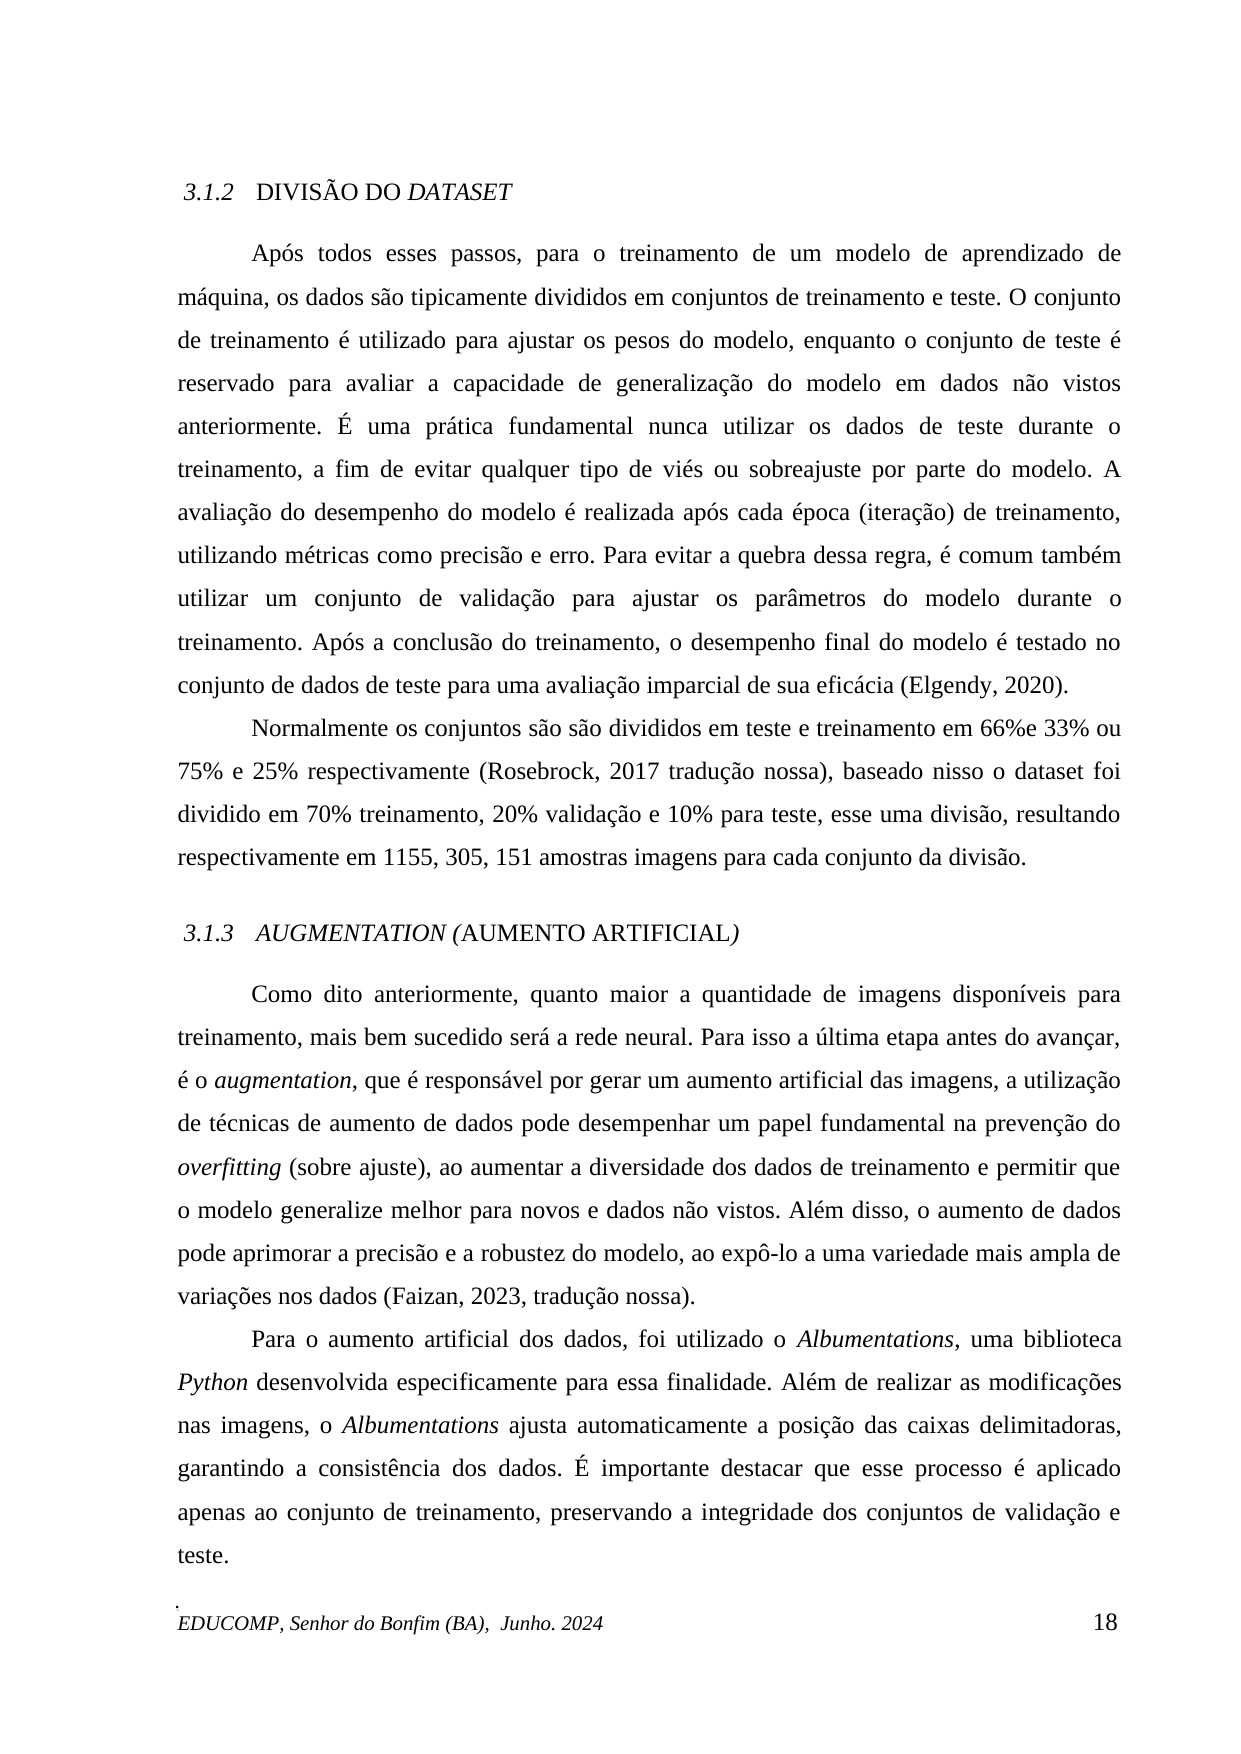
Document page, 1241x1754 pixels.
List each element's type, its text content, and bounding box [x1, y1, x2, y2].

text Como dito anteriormente, quanto maior a quantidade de imagens disponíveis para treinamento, mais bem sucedido será a rede neural. Para isso a última etapa antes do avançar, é o augmentation, que é responsável por gerar um aumento artificial das imagens, a utilização de técnicas de aumento de dados pode desempenhar um papel fundamental na prevenção do overfitting (sobre ajuste), ao aumentar a diversidade dos dados de treinamento e permitir que o modelo generalize melhor para novos e dados não vistos. Além disso, o aumento de dados pode aprimorar a precisão e a robustez do modelo, ao expô-lo a uma variedade mais ampla de variações nos dados (Faizan, 2023, tradução nossa). [177, 979, 1122, 1310]
subtitle AUGMENTATION (AUMENTO ARTIFICIAL) [177, 918, 1122, 947]
subtitle DIVISÃO DO DATASET [177, 177, 1122, 206]
text Para o aumento artificial dos dados, foi utilizado o Albumentations, uma biblioteca Python desenvolvida especificamente para essa finalidade. Além de realizar as modificações nas imagens, o Albumentations ajusta automaticamente a posição das caixas delimitadoras, garantindo a consistência dos dados. É importante destacar que esse processo é aplicado apenas ao conjunto de treinamento, preservando a integridade dos conjuntos de validação e teste. [177, 1324, 1122, 1568]
text Normalmente os conjuntos são são divididos em teste e treinamento em 66%e 33% ou 75% e 25% respectivamente (Rosebrock, 2017 tradução nossa), baseado nisso o dataset foi dividido em 70% treinamento, 20% validação e 10% para teste, esse uma divisão, resultando respectivamente em 1155, 305, 151 amostras imagens para cada conjunto da divisão. [177, 713, 1122, 871]
text Após todos esses passos, para o treinamento de um modelo de aprendizado de máquina, os dados são tipicamente divididos em conjuntos de treinamento e teste. O conjunto de treinamento é utilizado para ajustar os pesos do modelo, enquanto o conjunto de teste é reservado para avaliar a capacidade de generalização do modelo em dados não vistos anteriormente. É uma prática fundamental nunca utilizar os dados de teste durante o treinamento, a fim de evitar qualquer tipo de viés ou sobreajuste por parte do modelo. A avaliação do desempenho do modelo é realizada após cada época (iteração) de treinamento, utilizando métricas como precisão e erro. Para evitar a quebra dessa regra, é comum também utilizar um conjunto de validação para ajustar os parâmetros do modelo durante o treinamento. Após a conclusão do treinamento, o desempenho final do modelo é testado no conjunto de dados de teste para uma avaliação imparcial de sua eficácia (Elgendy, 2020). [177, 238, 1122, 698]
